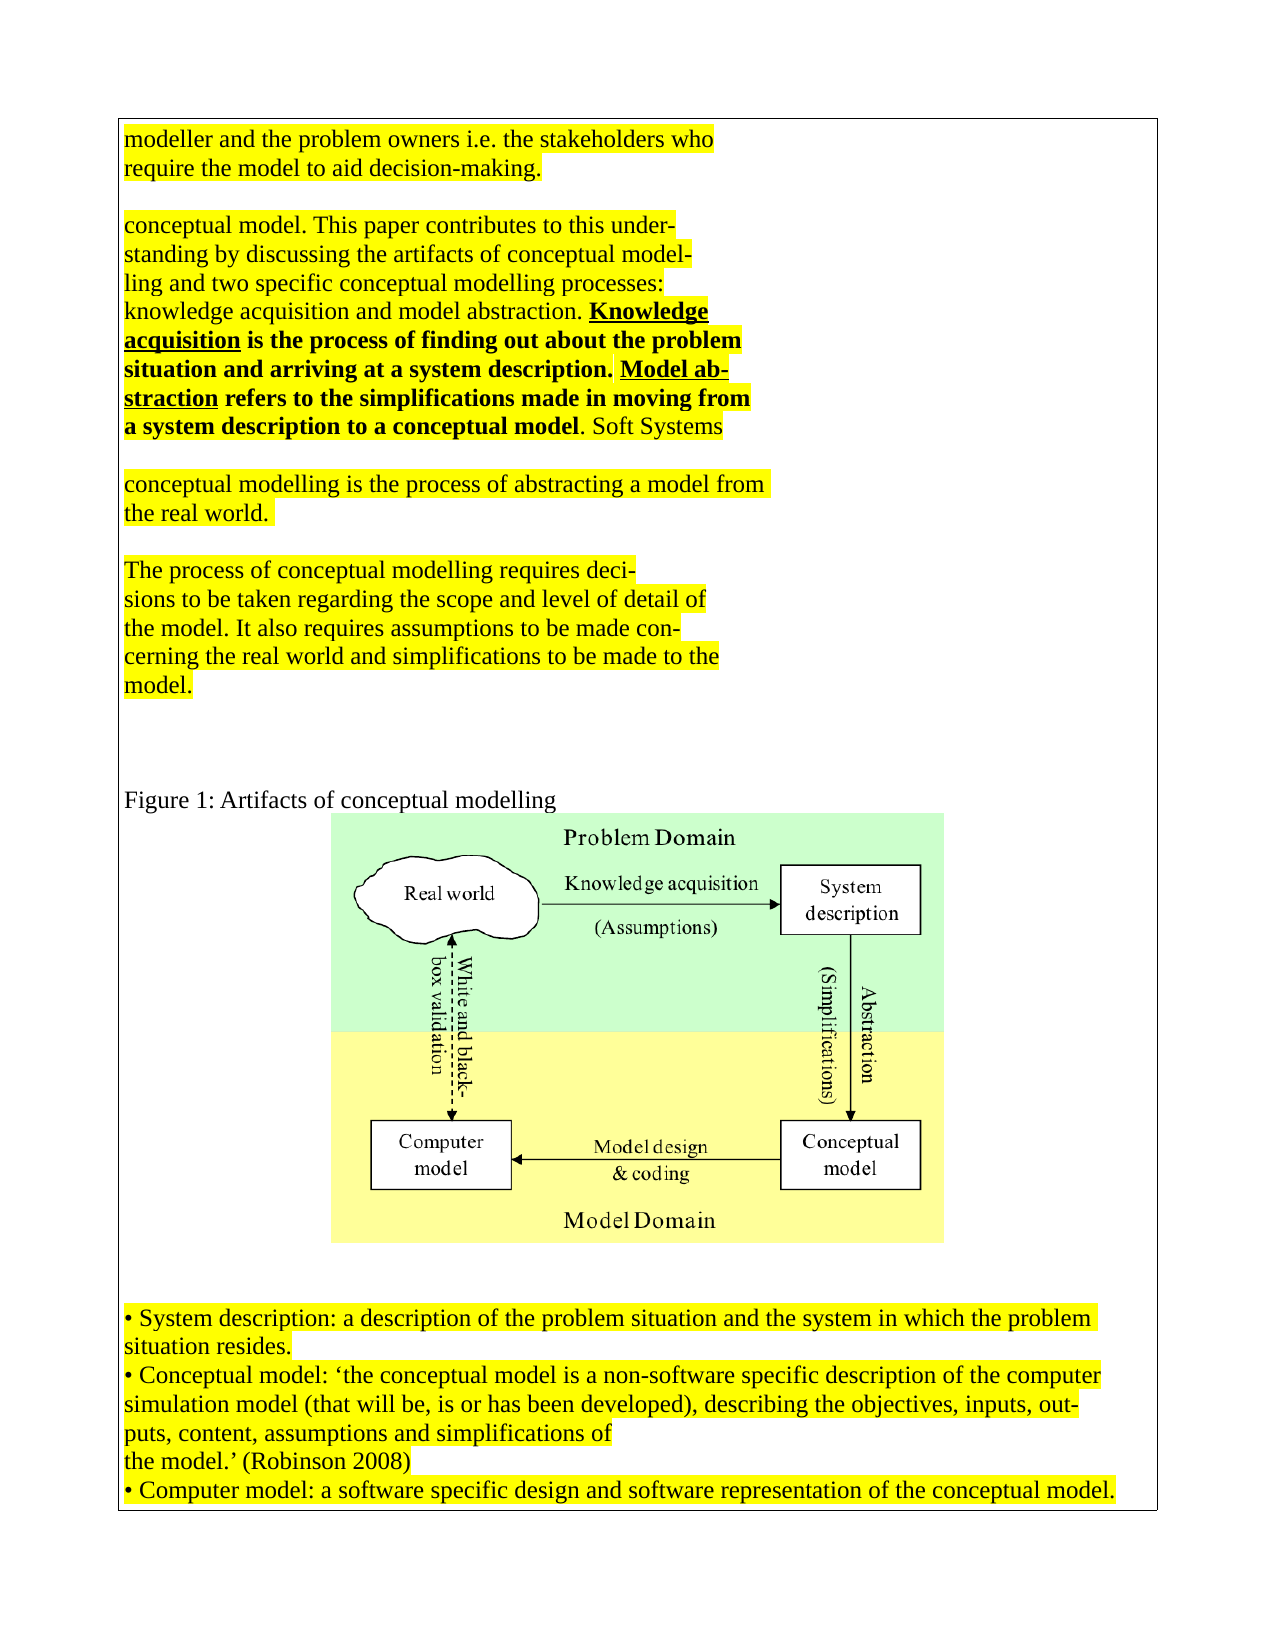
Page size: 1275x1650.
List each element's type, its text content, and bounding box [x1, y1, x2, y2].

picture [331, 813, 944, 1243]
table_cell modeller and the problem owners i.e. the stakeholders who require the model to aid decision-making. conceptual model. This paper contributes to this under- standing by discussing the artifacts of conceptual model- ling and two specific conceptual modelling processes: knowledge acquisition and model abstraction. Knowledge acquisition is the process of finding out about the problem situation and arriving at a system description. Model ab- straction refers to the simplifications made in moving from a system description to a conceptual model. Soft Systems conceptual modelling is the process of abstracting a model from the real world. The process of conceptual modelling requires deci- sions to be taken regarding the scope and level of detail of the model. It also requires assumptions to be made con- cerning the real world and simplifications to be made to the model. Figure 1: Artifacts of conceptual modelling • System description: a description of the problem situation and the system in which the problem situation resides. • Conceptual model: ‘the conceptual model is a non-software specific description of the computer simulation model (that will be, is or has been developed), describing the objectives, inputs, out- puts, content, assumptions and simplifications of the model.’ (Robinson 2008) • Computer model: a software specific design and software representation of the conceptual model. [119, 119, 1157, 1510]
